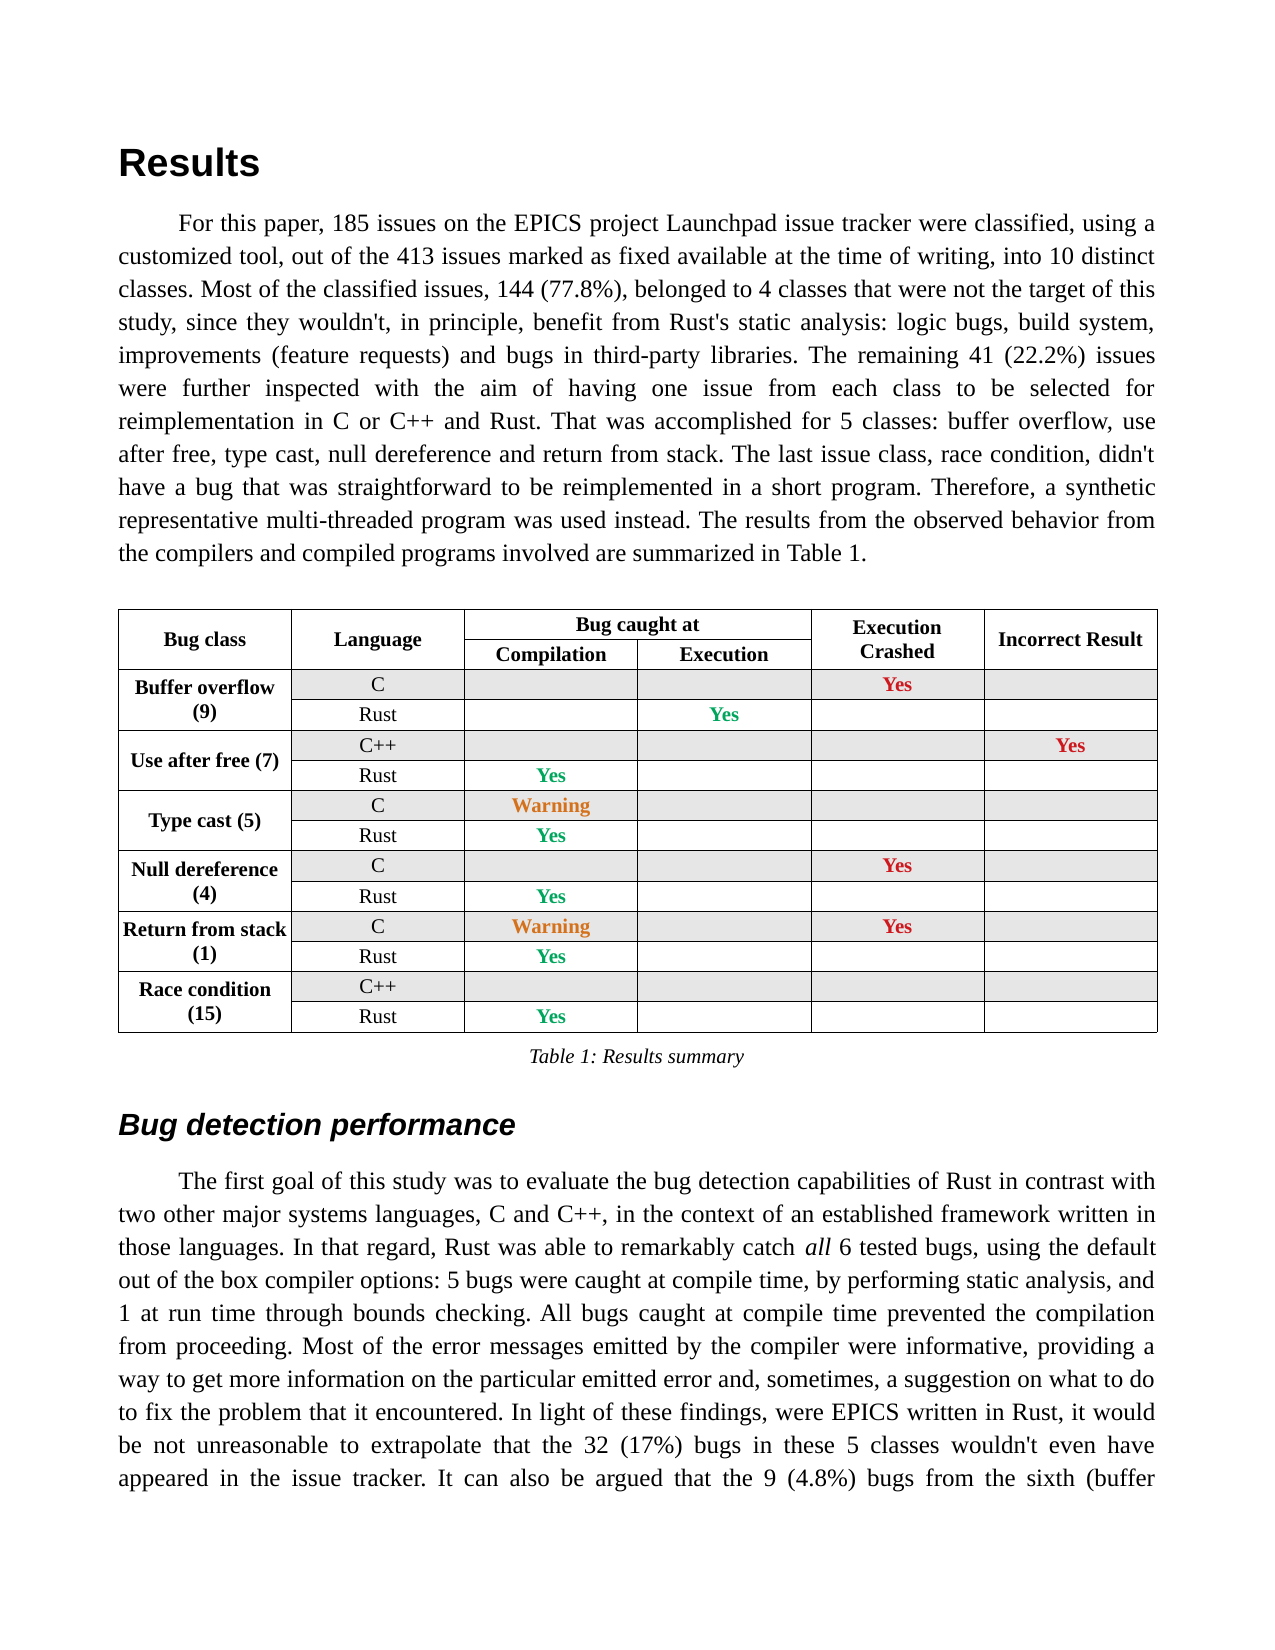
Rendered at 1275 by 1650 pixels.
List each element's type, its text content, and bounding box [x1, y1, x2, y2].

table_cell C [292, 670, 464, 699]
table_cell Warning [465, 791, 637, 820]
table_header Incorrect Result [985, 610, 1157, 669]
table_cell [985, 670, 1157, 699]
table_cell Rust [292, 882, 464, 911]
text For this paper, 185 issues on the EPICS project Launchpad issue tracker were classified, using a customized tool, out of the 413 issues marked as fixed available at the time of writing, into 10 distinct classes. Most of the classified issues, 144 (77.8%), belonged to 4 classes that were not the target of this study, since they wouldn't, in principle, benefit from Rust's static analysis: logic bugs, build system, improvements (feature requests) and bugs in third-party libraries. The remaining 41 (22.2%) issues were further inspected with the aim of having one issue from each class to be selected for reimplementation in C or C++ and Rust. That was accomplished for 5 classes: buffer overflow, use after free, type cast, null dereference and return from stack. The last issue class, race condition, didn't have a bug that was straightforward to be reimplemented in a short program. Therefore, a synthetic representative multi-threaded program was used instead. The results from the observed behavior from the compilers and compiled programs involved are summarized in Table 1. [118, 208, 1157, 567]
table_cell Yes [465, 1002, 637, 1032]
table_cell [812, 700, 984, 729]
table_cell Yes [465, 761, 637, 790]
table_cell [638, 972, 811, 1001]
table_cell [812, 972, 984, 1001]
table_cell [638, 731, 811, 760]
table_cell [465, 700, 637, 729]
table_cell [638, 821, 811, 850]
text Table 1: Results summary [118, 1044, 1157, 1068]
table_cell [638, 761, 811, 790]
table_cell [638, 942, 811, 971]
table_cell Yes [638, 700, 811, 729]
table_cell [985, 1002, 1157, 1032]
table_cell Return from stack (1) [119, 912, 291, 971]
table_cell [985, 791, 1157, 820]
table_cell [985, 882, 1157, 911]
table_cell [638, 1002, 811, 1032]
table_cell [985, 761, 1157, 790]
table_cell [812, 791, 984, 820]
table_cell [465, 731, 637, 760]
table_header Language [292, 610, 464, 669]
table_cell Rust [292, 761, 464, 790]
table_cell [638, 851, 811, 881]
table_cell Yes [812, 912, 984, 941]
table_cell [812, 1002, 984, 1032]
table_cell [812, 882, 984, 911]
table_cell [812, 761, 984, 790]
table_cell Rust [292, 1002, 464, 1032]
table_cell [465, 670, 637, 699]
table_cell Rust [292, 700, 464, 729]
table_cell [812, 942, 984, 971]
table_cell C [292, 791, 464, 820]
table_cell Null dereference (4) [119, 851, 291, 911]
table_cell Rust [292, 942, 464, 971]
table_cell Execution [638, 640, 811, 669]
table_cell [812, 731, 984, 760]
table_cell Yes [465, 882, 637, 911]
table_cell [985, 821, 1157, 850]
table_header Bug class [119, 610, 291, 669]
table_cell [812, 821, 984, 850]
table_cell Warning [465, 912, 637, 941]
table_cell [985, 700, 1157, 729]
table_cell Type cast (5) [119, 791, 291, 850]
subtitle Results [118, 139, 1157, 184]
table_cell [465, 851, 637, 881]
table_cell C [292, 912, 464, 941]
table_cell C++ [292, 731, 464, 760]
table_cell Compilation [465, 640, 637, 669]
table_cell [985, 942, 1157, 971]
table_cell Yes [465, 821, 637, 850]
table_cell [638, 912, 811, 941]
table_header Bug caught at [465, 610, 811, 639]
table_cell Use after free (7) [119, 731, 291, 790]
table_cell [985, 972, 1157, 1001]
table_cell Yes [465, 942, 637, 971]
subtitle Bug detection performance [118, 1107, 1157, 1142]
table_cell Yes [812, 670, 984, 699]
table_cell [985, 912, 1157, 941]
table_header Execution Crashed [812, 610, 984, 669]
table_cell Rust [292, 821, 464, 850]
table_cell Yes [985, 731, 1157, 760]
table_cell [638, 882, 811, 911]
table_cell C [292, 851, 464, 881]
table_cell [638, 670, 811, 699]
table_cell Buffer overflow (9) [119, 670, 291, 729]
table_cell [638, 791, 811, 820]
table_cell [985, 851, 1157, 881]
table_cell Yes [812, 851, 984, 881]
text The first goal of this study was to evaluate the bug detection capabilities of Rust in contrast with two other major systems languages, C and C++, in the context of an established framework written in those languages. In that regard, Rust was able to remarkably catch all 6 tested bugs, using the default out of the box compiler options: 5 bugs were caught at compile time, by performing static analysis, and 1 at run time through bounds checking. All bugs caught at compile time prevented the compilation from proceeding. Most of the error messages emitted by the compiler were informative, providing a way to get more information on the particular emitted error and, sometimes, a suggestion on what to do to fix the problem that it encountered. In light of these findings, were EPICS written in Rust, it would be not unreasonable to extrapolate that the 32 (17%) bugs in these 5 classes wouldn't even have appeared in the issue tracker. It can also be argued that the 9 (4.8%) bugs from the sixth (buffer [118, 1166, 1157, 1492]
table_cell Race condition (15) [119, 972, 291, 1032]
table_cell [465, 972, 637, 1001]
table_cell C++ [292, 972, 464, 1001]
